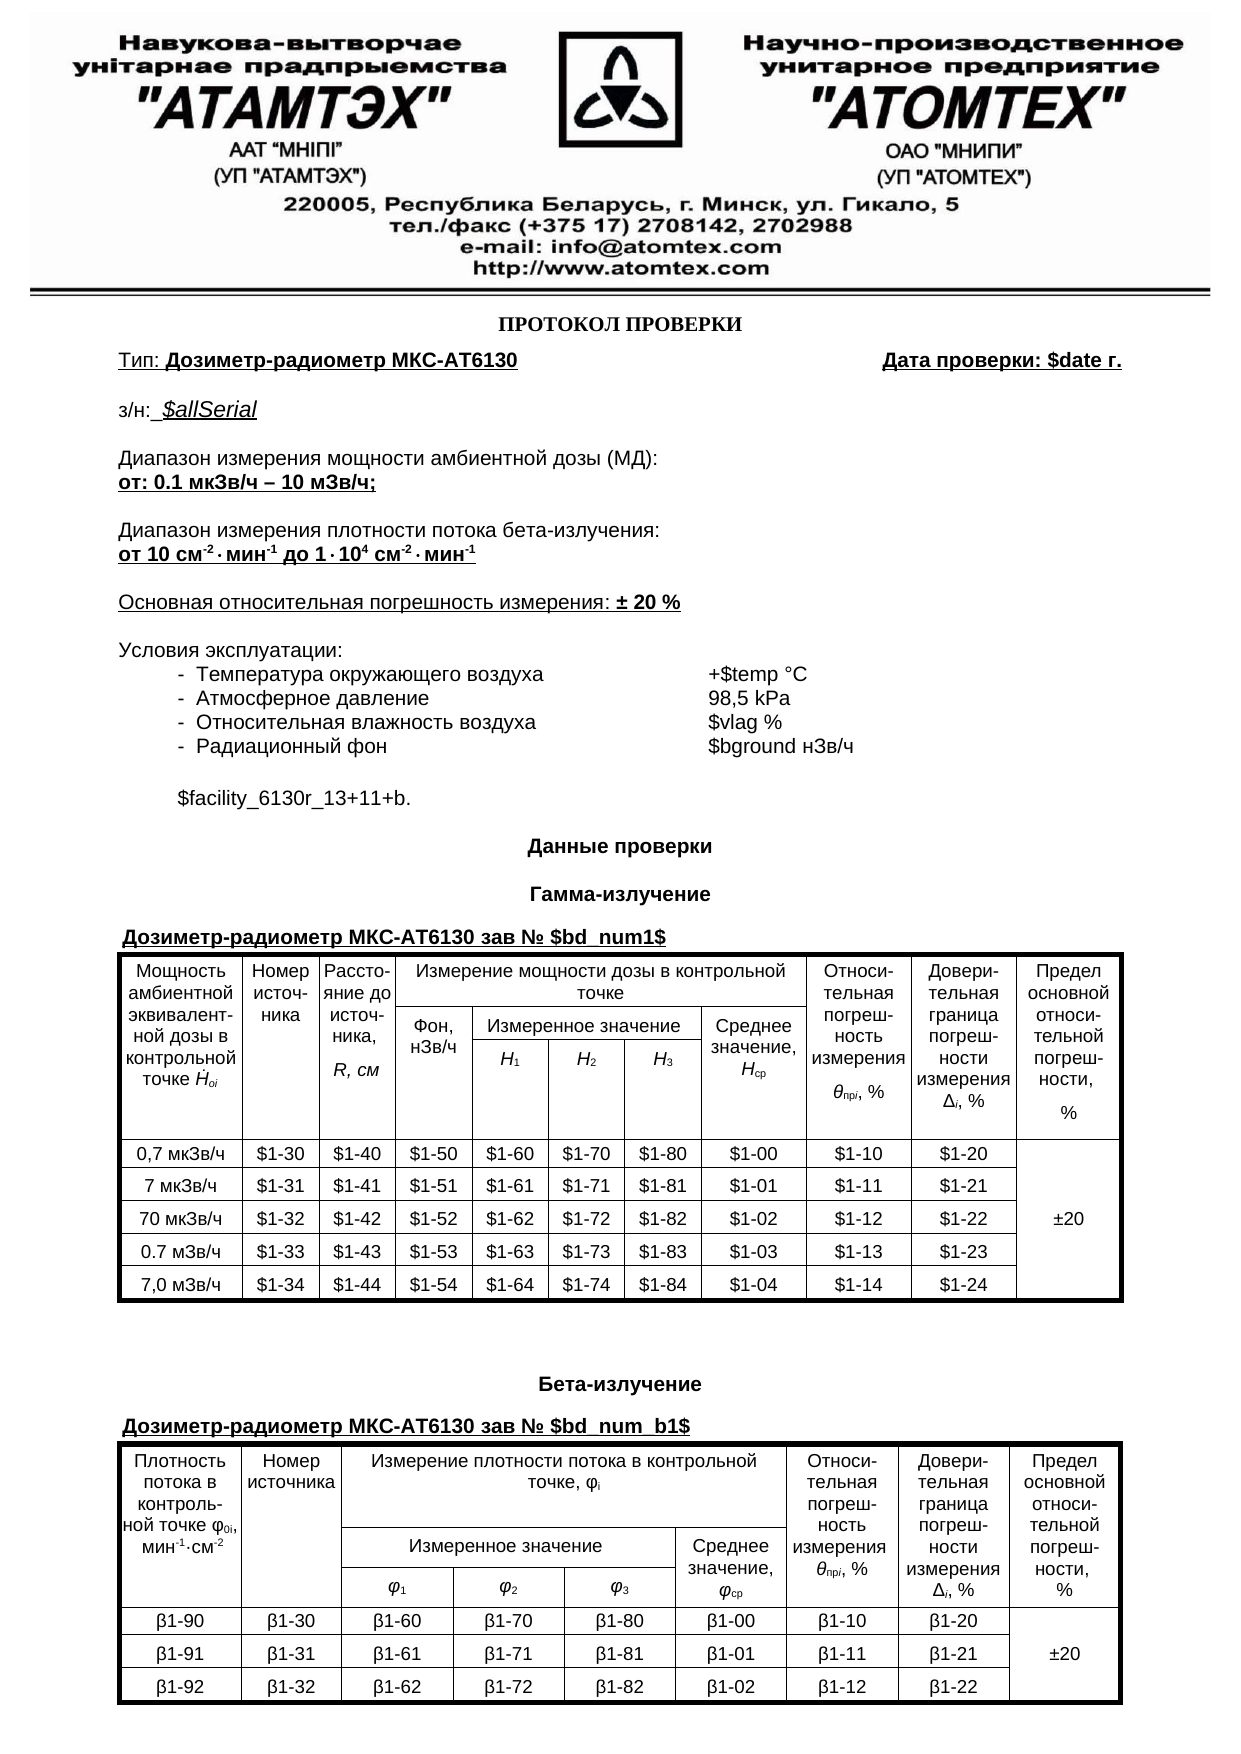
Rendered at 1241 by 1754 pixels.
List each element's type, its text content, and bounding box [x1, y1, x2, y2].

table_cell β1-02 [676, 1668, 786, 1700]
table_cell β1-00 [676, 1608, 786, 1634]
table_cell Предел основной относи-тельной погреш-ности, % [1010, 1447, 1118, 1607]
table_cell Номер источ-ника [243, 957, 319, 1139]
table_cell β1-12 [787, 1668, 898, 1700]
table_cell β1-11 [787, 1635, 898, 1667]
table_cell Среднее значение, Hср [702, 1007, 806, 1139]
table_cell $1-00 [702, 1140, 806, 1167]
table_cell φ1 [342, 1568, 453, 1607]
table_cell $1-50 [396, 1140, 472, 1167]
text Основная относительная погрешность измерения: ± 20 % [118, 590, 1122, 614]
table_cell H1 [473, 1040, 548, 1139]
text Условия эксплуатации: [118, 638, 1122, 662]
table_cell 0,7 мкЗв/ч [122, 1140, 242, 1167]
table_cell 7 мкЗв/ч [122, 1168, 242, 1200]
table_cell $1-32 [243, 1201, 319, 1232]
text Тип: Дозиметр-радиометр МКС-AT6130 Дата проверки: $date г. [118, 348, 1122, 372]
table_cell Измеренное значение [342, 1528, 675, 1567]
text $facility_6130r_13+11+b. [118, 786, 1122, 810]
table_cell $1-62 [473, 1201, 548, 1232]
text от: 0.1 мкЗв/ч – 10 мЗв/ч; [118, 470, 1122, 494]
table_cell Фон, нЗв/ч [396, 1007, 472, 1139]
table_cell $1-10 [807, 1140, 911, 1167]
table_header Дозиметр-радиометр МКС-AT6130 зав № $bd_num1$ [119, 906, 1121, 952]
table_cell $1-73 [549, 1234, 624, 1265]
table_cell Мощность амбиентной эквивалент-ной дозы в контрольной точке Ḣoi [122, 957, 242, 1139]
table_cell $1-83 [625, 1234, 701, 1265]
text Гамма-излучение [118, 882, 1122, 906]
table_cell β1-70 [454, 1608, 564, 1634]
table_cell $1-04 [702, 1266, 806, 1298]
table_cell β1-80 [565, 1608, 675, 1634]
table_cell β1-60 [342, 1608, 453, 1634]
table_cell Рассто-яние до источ-ника, R, см [320, 957, 395, 1139]
table_cell Номер источника [242, 1447, 341, 1607]
text Бета-излучение [118, 1371, 1122, 1395]
table_cell Довери-тельная граница погреш-ности измерения Δi, % [912, 957, 1016, 1139]
table_cell β1-10 [787, 1608, 898, 1634]
table_cell 0.7 мЗв/ч [122, 1234, 242, 1265]
table_cell $1-03 [702, 1234, 806, 1265]
table_cell Измерение плотности потока в контрольной точке, φi [342, 1447, 786, 1527]
table_cell $1-60 [473, 1140, 548, 1167]
table_cell 7,0 мЗв/ч [122, 1266, 242, 1298]
text - Радиационный фон $bground нЗв/ч [177, 733, 1122, 757]
table_cell φ2 [454, 1568, 564, 1607]
table_cell $1-84 [625, 1266, 701, 1298]
picture [29, 12, 1211, 298]
table_cell $1-31 [243, 1168, 319, 1200]
table_cell φ3 [565, 1568, 675, 1607]
table_cell $1-70 [549, 1140, 624, 1167]
table_cell $1-33 [243, 1234, 319, 1265]
table_cell $1-52 [396, 1201, 472, 1232]
table_cell $1-61 [473, 1168, 548, 1200]
table_cell β1-90 [122, 1608, 241, 1634]
table_cell $1-20 [912, 1140, 1016, 1167]
table_cell Относи-тельная погреш-ность измерения θпрi, % [787, 1447, 898, 1607]
table_cell β1-71 [454, 1635, 564, 1667]
table_cell $1-14 [807, 1266, 911, 1298]
text Диапазон измерения мощности амбиентной дозы (МД): [118, 446, 1122, 470]
table_cell β1-61 [342, 1635, 453, 1667]
text Диапазон измерения плотности потока бета-излучения: [118, 518, 1122, 542]
table_cell β1-31 [242, 1635, 341, 1667]
table_cell Относи-тельная погреш-ность измерения θпрi, % [807, 957, 911, 1139]
table_cell $1-13 [807, 1234, 911, 1265]
table_cell $1-02 [702, 1201, 806, 1232]
table_cell $1-01 [702, 1168, 806, 1200]
table_cell $1-12 [807, 1201, 911, 1232]
table_cell 70 мкЗв/ч [122, 1201, 242, 1232]
table_cell β1-20 [899, 1608, 1009, 1634]
table_cell β1-30 [242, 1608, 341, 1634]
table_cell $1-64 [473, 1266, 548, 1298]
table_cell $1-22 [912, 1201, 1016, 1232]
table_cell $1-51 [396, 1168, 472, 1200]
table_cell ±20 [1010, 1608, 1118, 1700]
table_cell H2 [549, 1040, 624, 1139]
table_cell Среднее значение, φср [676, 1528, 786, 1607]
table_cell β1-72 [454, 1668, 564, 1700]
table_cell β1-82 [565, 1668, 675, 1700]
table_cell Плотность потока в контроль-ной точке φ0i, мин-1·см-2 [122, 1447, 241, 1607]
table_cell β1-01 [676, 1635, 786, 1667]
table_cell H3 [625, 1040, 701, 1139]
table_cell $1-21 [912, 1168, 1016, 1200]
table_cell $1-74 [549, 1266, 624, 1298]
table_cell $1-44 [320, 1266, 395, 1298]
table_header Дозиметр-радиометр МКС-AT6130 зав № $bd_num_b1$ [119, 1395, 1120, 1441]
table_cell $1-82 [625, 1201, 701, 1232]
table_cell Измерение мощности дозы в контрольной точке [396, 957, 806, 1006]
table_cell β1-92 [122, 1668, 241, 1700]
text ПРОТОКОЛ ПРОВЕРКИ [118, 312, 1122, 336]
text от 10 см-2мин-1 до 1104 см-2мин-1 [118, 542, 1122, 566]
table_cell $1-24 [912, 1266, 1016, 1298]
text - Температура окружающего воздуха +$temp °C [177, 662, 1122, 686]
table_cell $1-53 [396, 1234, 472, 1265]
table_cell $1-42 [320, 1201, 395, 1232]
table_cell β1-81 [565, 1635, 675, 1667]
table_cell $1-23 [912, 1234, 1016, 1265]
table_cell $1-30 [243, 1140, 319, 1167]
table_cell $1-72 [549, 1201, 624, 1232]
table_cell $1-80 [625, 1140, 701, 1167]
table_cell $1-71 [549, 1168, 624, 1200]
table_cell Измеренное значение [473, 1007, 701, 1039]
table_cell $1-81 [625, 1168, 701, 1200]
table_cell β1-62 [342, 1668, 453, 1700]
table_cell $1-34 [243, 1266, 319, 1298]
table_cell $1-63 [473, 1234, 548, 1265]
table_cell β1-91 [122, 1635, 241, 1667]
table_cell β1-22 [899, 1668, 1009, 1700]
table_cell β1-21 [899, 1635, 1009, 1667]
text Данные проверки [118, 834, 1122, 858]
table_cell $1-11 [807, 1168, 911, 1200]
text з/н:_$allSerial [118, 396, 1122, 422]
table_cell $1-40 [320, 1140, 395, 1167]
table_cell Предел основной относи-тельной погреш-ности, % [1017, 957, 1119, 1139]
table_cell $1-43 [320, 1234, 395, 1265]
table_cell $1-54 [396, 1266, 472, 1298]
text - Относительная влажность воздуха $vlag % [177, 709, 1122, 733]
table_cell Довери-тельная граница погреш-ности измерения Δi, % [899, 1447, 1009, 1607]
table_cell ±20 [1017, 1140, 1119, 1298]
text - Атмосферное давление 98,5 kPa [177, 686, 1122, 709]
table_cell β1-32 [242, 1668, 341, 1700]
table_cell $1-41 [320, 1168, 395, 1200]
